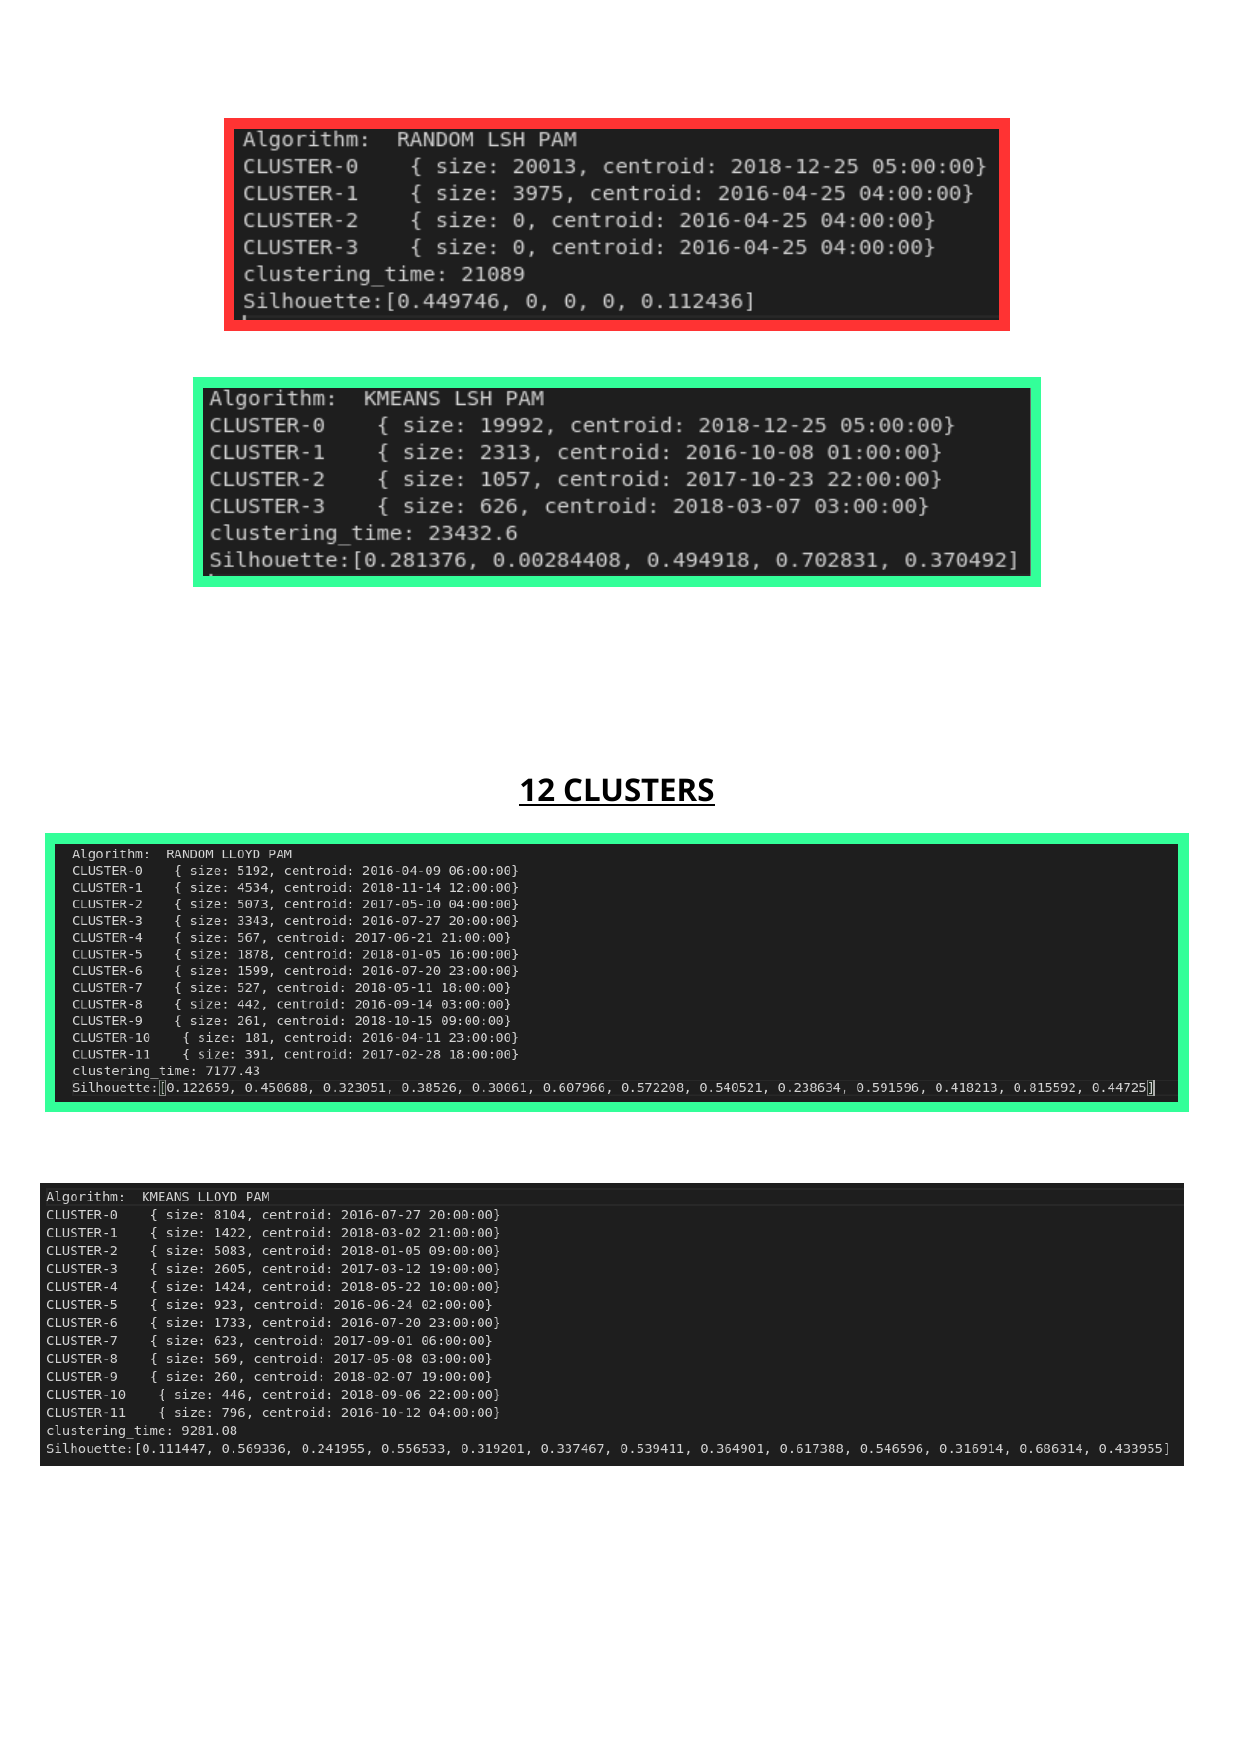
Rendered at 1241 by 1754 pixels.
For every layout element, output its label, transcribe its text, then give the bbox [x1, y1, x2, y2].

picture [40, 1183, 1184, 1466]
text 12 CLUSTERS [45, 767, 1189, 810]
picture [55, 844, 1178, 1102]
picture [234, 129, 999, 320]
picture [203, 388, 1031, 576]
